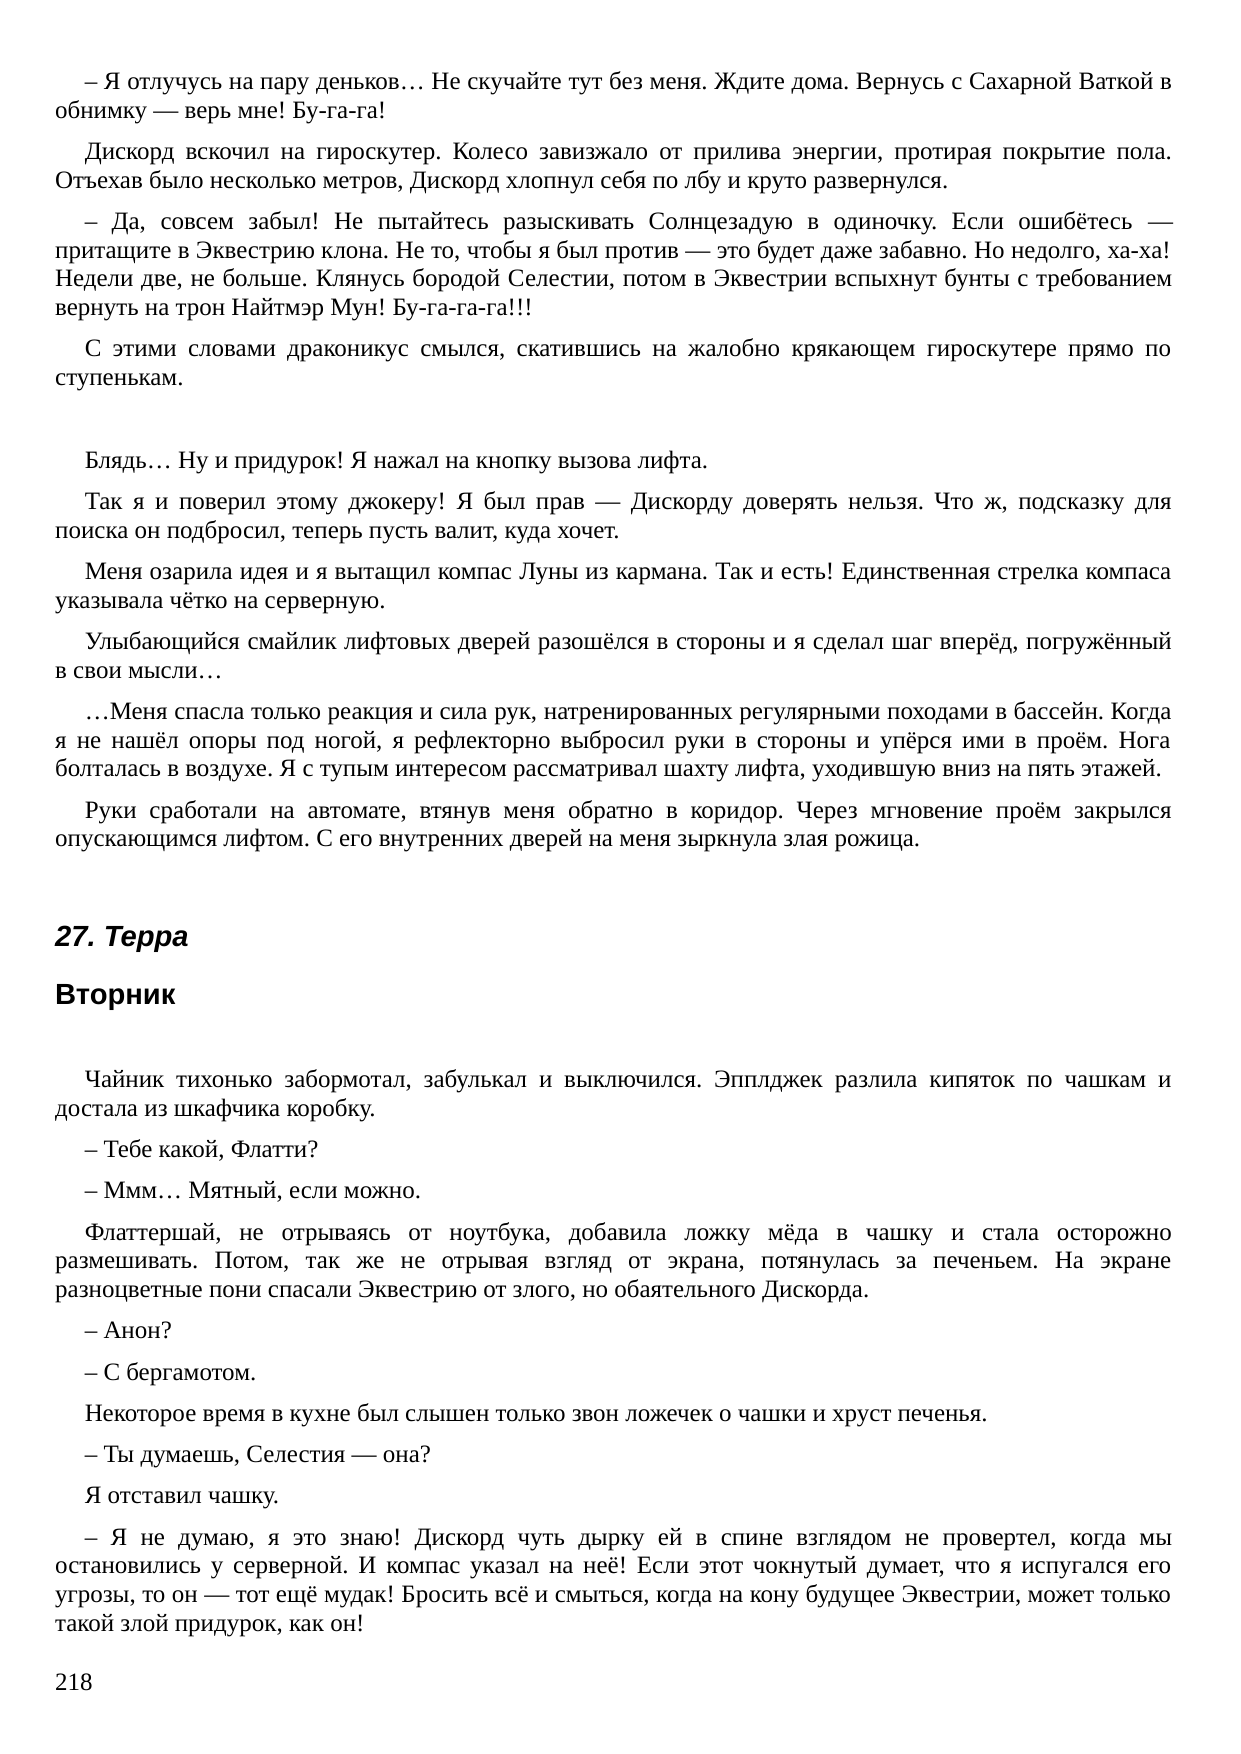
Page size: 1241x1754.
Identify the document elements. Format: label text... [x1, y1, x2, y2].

subtitle Вторник [55, 977, 1173, 1011]
text Флаттершай, не отрываясь от ноутбука, добавила ложку мёда в чашку и стала осторожно размешивать. Потом, так же не отрывая взгляд от экрана, потянулась за печеньем. На экране разноцветные пони спасали Эквестрию от злого, но обаятельного Дискорда. [55, 1217, 1173, 1303]
text Руки сработали на автомате, втянув меня обратно в коридор. Через мгновение проём закрылся опускающимся лифтом. С его внутренних дверей на меня зыркнула злая рожица. [55, 795, 1173, 852]
text – С бергамотом. [55, 1357, 1173, 1386]
text – Ты думаешь, Селестия — она? [55, 1439, 1173, 1468]
text Так я и поверил этому джокеру! Я был прав — Дискорду доверять нельзя. Что ж, подсказку для поиска он подбросил, теперь пусть валит, куда хочет. [55, 486, 1173, 543]
text – Да, совсем забыл! Не пытайтесь разыскивать Солнцезадую в одиночку. Если ошибётесь — притащите в Эквестрию клона. Не то, чтобы я был против — это будет даже забавно. Но недолго, ха-ха! Недели две, не больше. Клянусь бородой Селестии, потом в Эквестрии вспыхнут бунты с требованием вернуть на трон Найтмэр Мун! Бу-га-га-га!!! [55, 206, 1173, 321]
text Улыбающийся смайлик лифтовых дверей разошёлся в стороны и я сделал шаг вперёд, погружённый в свои мысли… [55, 626, 1173, 683]
text Чайник тихонько забормотал, забулькал и выключился. Эпплджек разлила кипяток по чашкам и достала из шкафчика коробку. [55, 1064, 1173, 1122]
text – Анон? [55, 1316, 1173, 1344]
text Блядь… Ну и придурок! Я нажал на кнопку вызова лифта. [55, 445, 1173, 473]
text Дискорд вскочил на гироскутер. Колесо завизжало от прилива энергии, протирая покрытие пола. Отъехав было несколько метров, Дискорд хлопнул себя по лбу и круто развернулся. [55, 136, 1173, 193]
text …Меня спасла только реакция и сила рук, натренированных регулярными походами в бассейн. Когда я не нашёл опоры под ногой, я рефлекторно выбросил руки в стороны и упёрся ими в проём. Нога болталась в воздухе. Я с тупым интересом рассматривал шахту лифта, уходившую вниз на пять этажей. [55, 696, 1173, 782]
text – Ммм… Мятный, если можно. [55, 1176, 1173, 1204]
text – Тебе какой, Флатти? [55, 1134, 1173, 1163]
text Меня озарила идея и я вытащил компас Луны из кармана. Так и есть! Единственная стрелка компаса указывала чётко на серверную. [55, 556, 1173, 613]
text С этими словами драконикус смылся, скатившись на жалобно крякающем гироскутере прямо по ступенькам. [55, 333, 1173, 391]
text Я отставил чашку. [55, 1481, 1173, 1509]
subtitle 27. Терра [55, 918, 1173, 952]
text – Я отлучусь на пару деньков… Не скучайте тут без меня. Ждите дома. Вернусь с Сахарной Ваткой в обнимку — верь мне! Бу-га-га! [55, 66, 1173, 123]
text Некоторое время в кухне был слышен только звон ложечек о чашки и хруст печенья. [55, 1398, 1173, 1427]
text – Я не думаю, я это знаю! Дискорд чуть дырку ей в спине взглядом не провертел, когда мы остановились у серверной. И компас указал на неё! Если этот чокнутый думает, что я испугался его угрозы, то он — тот ещё мудак! Бросить всё и смыться, когда на кону будущее Эквестрии, может только такой злой придурок, как он! [55, 1522, 1173, 1637]
